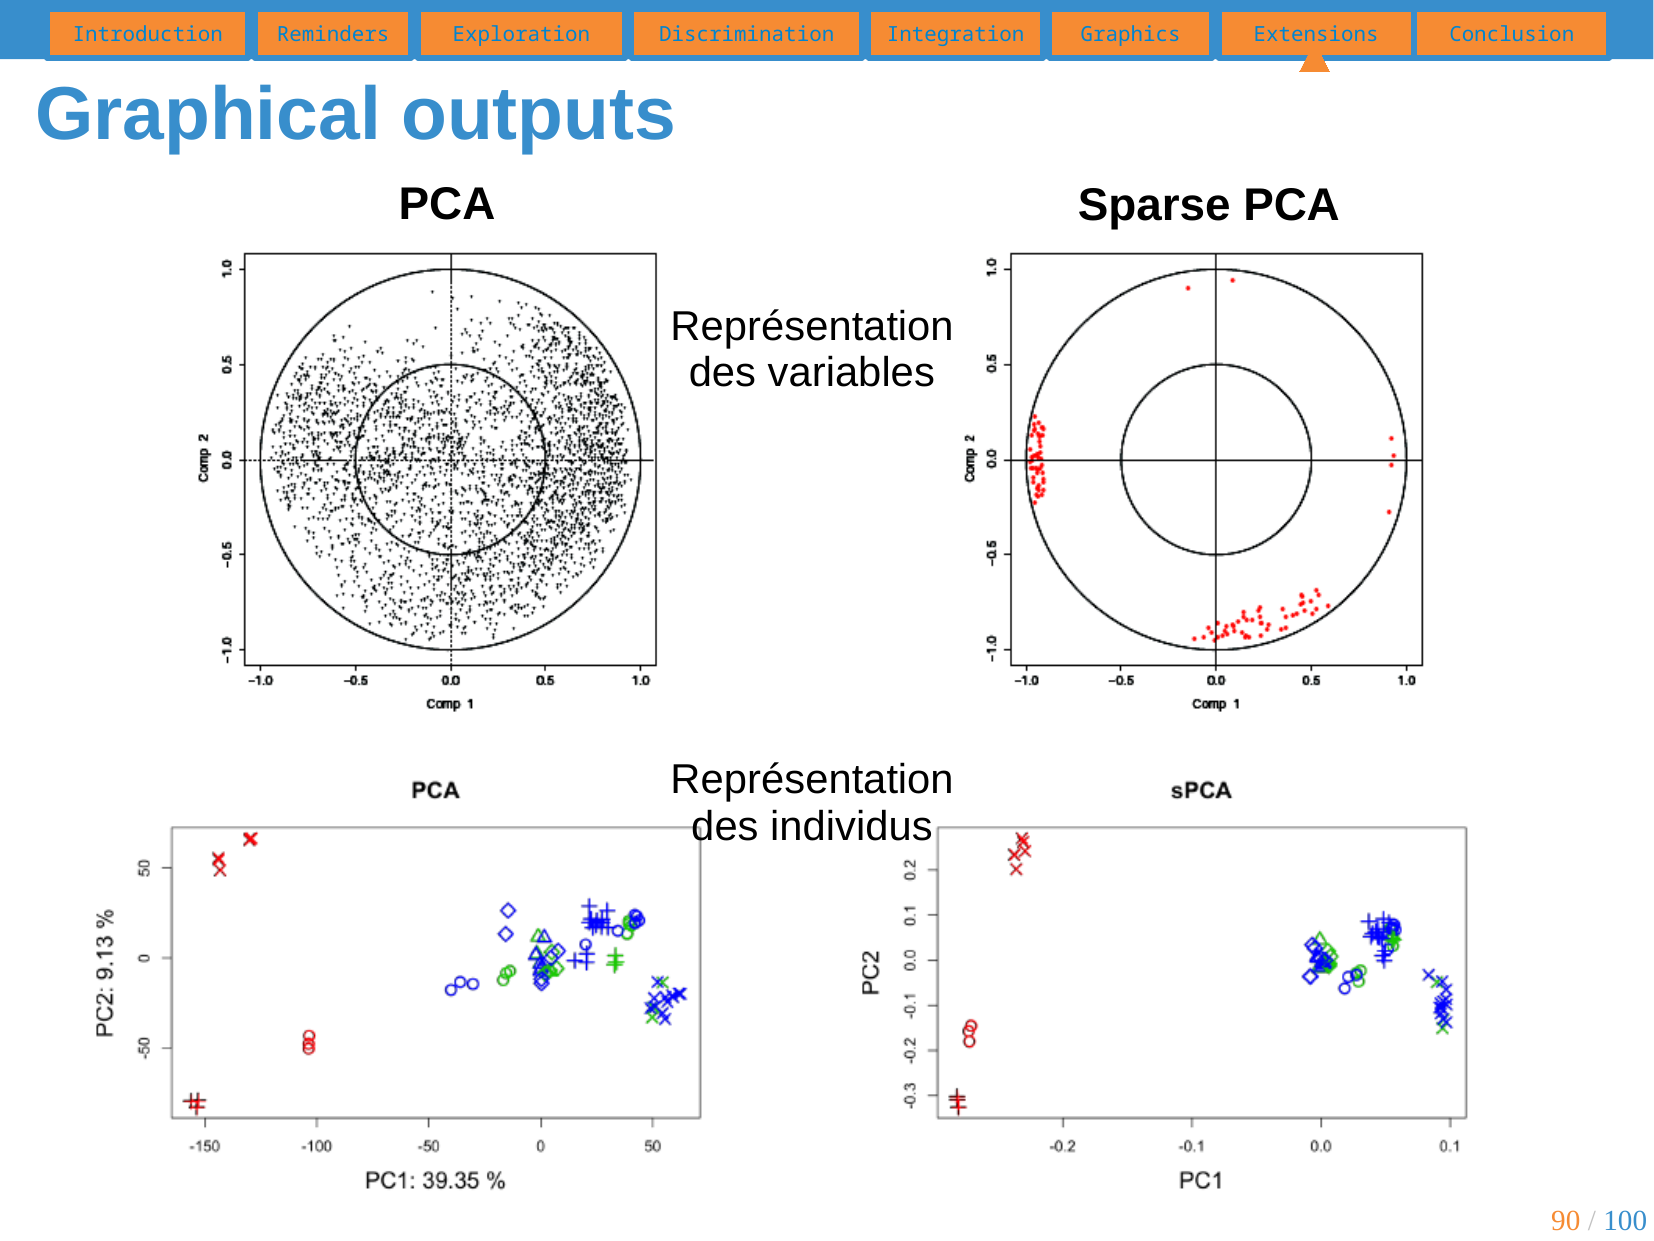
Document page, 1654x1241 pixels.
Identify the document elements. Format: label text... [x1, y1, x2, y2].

text_box Représentation des variables [620, 295, 1004, 404]
picture [177, 236, 1439, 715]
title Graphical outputs [35, 61, 1571, 166]
text_box Sparse PCA [1063, 171, 1359, 238]
picture [78, 767, 1477, 1195]
text_box Représentation des individus [620, 748, 1004, 857]
text_box PCA [383, 170, 532, 237]
text_box [1299, 41, 1330, 72]
